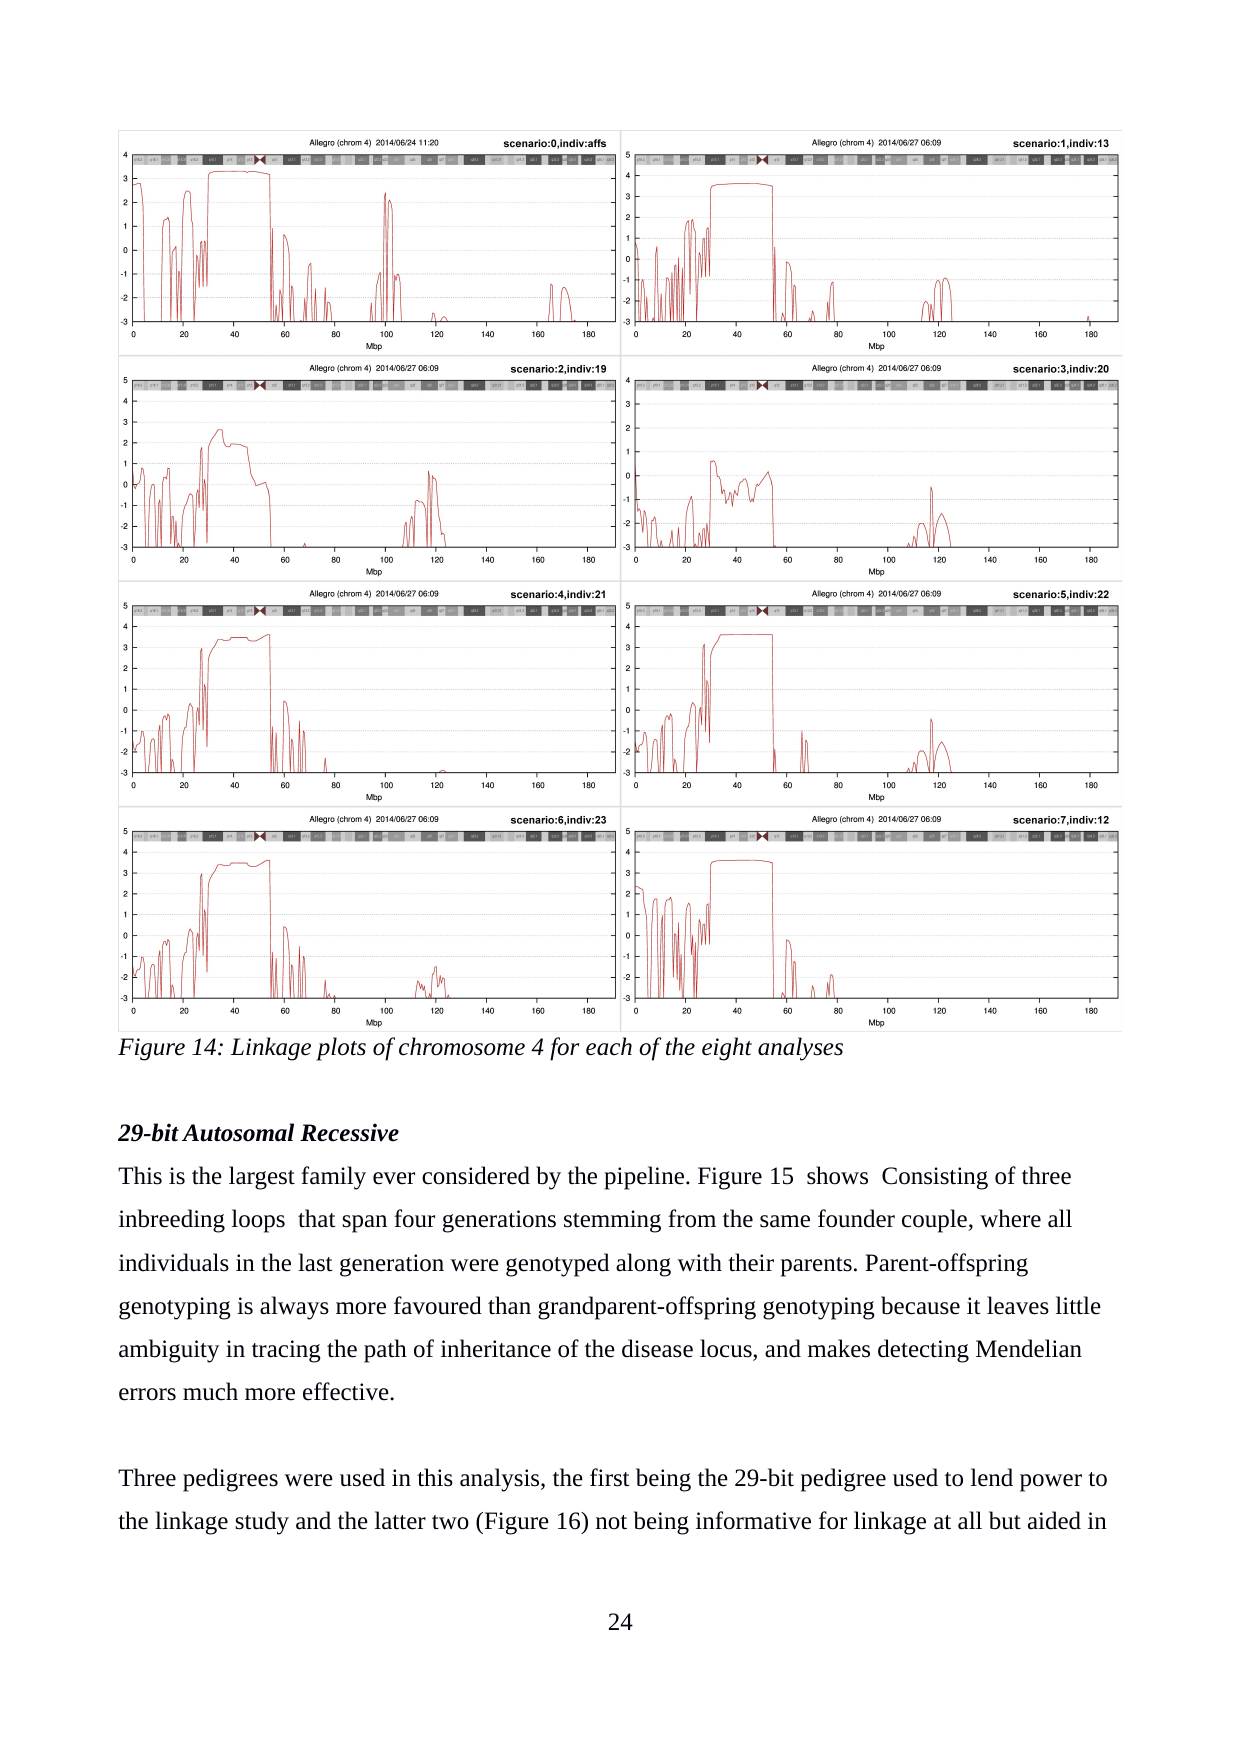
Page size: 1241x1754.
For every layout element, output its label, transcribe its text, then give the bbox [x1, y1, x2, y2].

text Figure 14: Linkage plots of chromosome 4 for each of the eight analyses [118, 1032, 1122, 1061]
text Three pedigrees were used in this analysis, the first being the 29-bit pedigree used to lend power to the linkage study and the latter two (Figure 16) not being informative for linkage at all but aided in [118, 1463, 1122, 1535]
text This is the largest family ever considered by the pipeline. Figure 15 shows Consisting of three inbreeding loops that span four generations stemming from the same founder couple, where all individuals in the last generation were genotyped along with their parents. Parent-offspring genotyping is always more favoured than grandparent-offspring genotyping because it leaves little ambiguity in tracing the path of inheritance of the disease locus, and makes detecting Mendelian errors much more effective. [118, 1161, 1122, 1406]
subtitle 29-bit Autosomal Recessive [118, 1118, 1122, 1147]
picture [118, 130, 1123, 1032]
